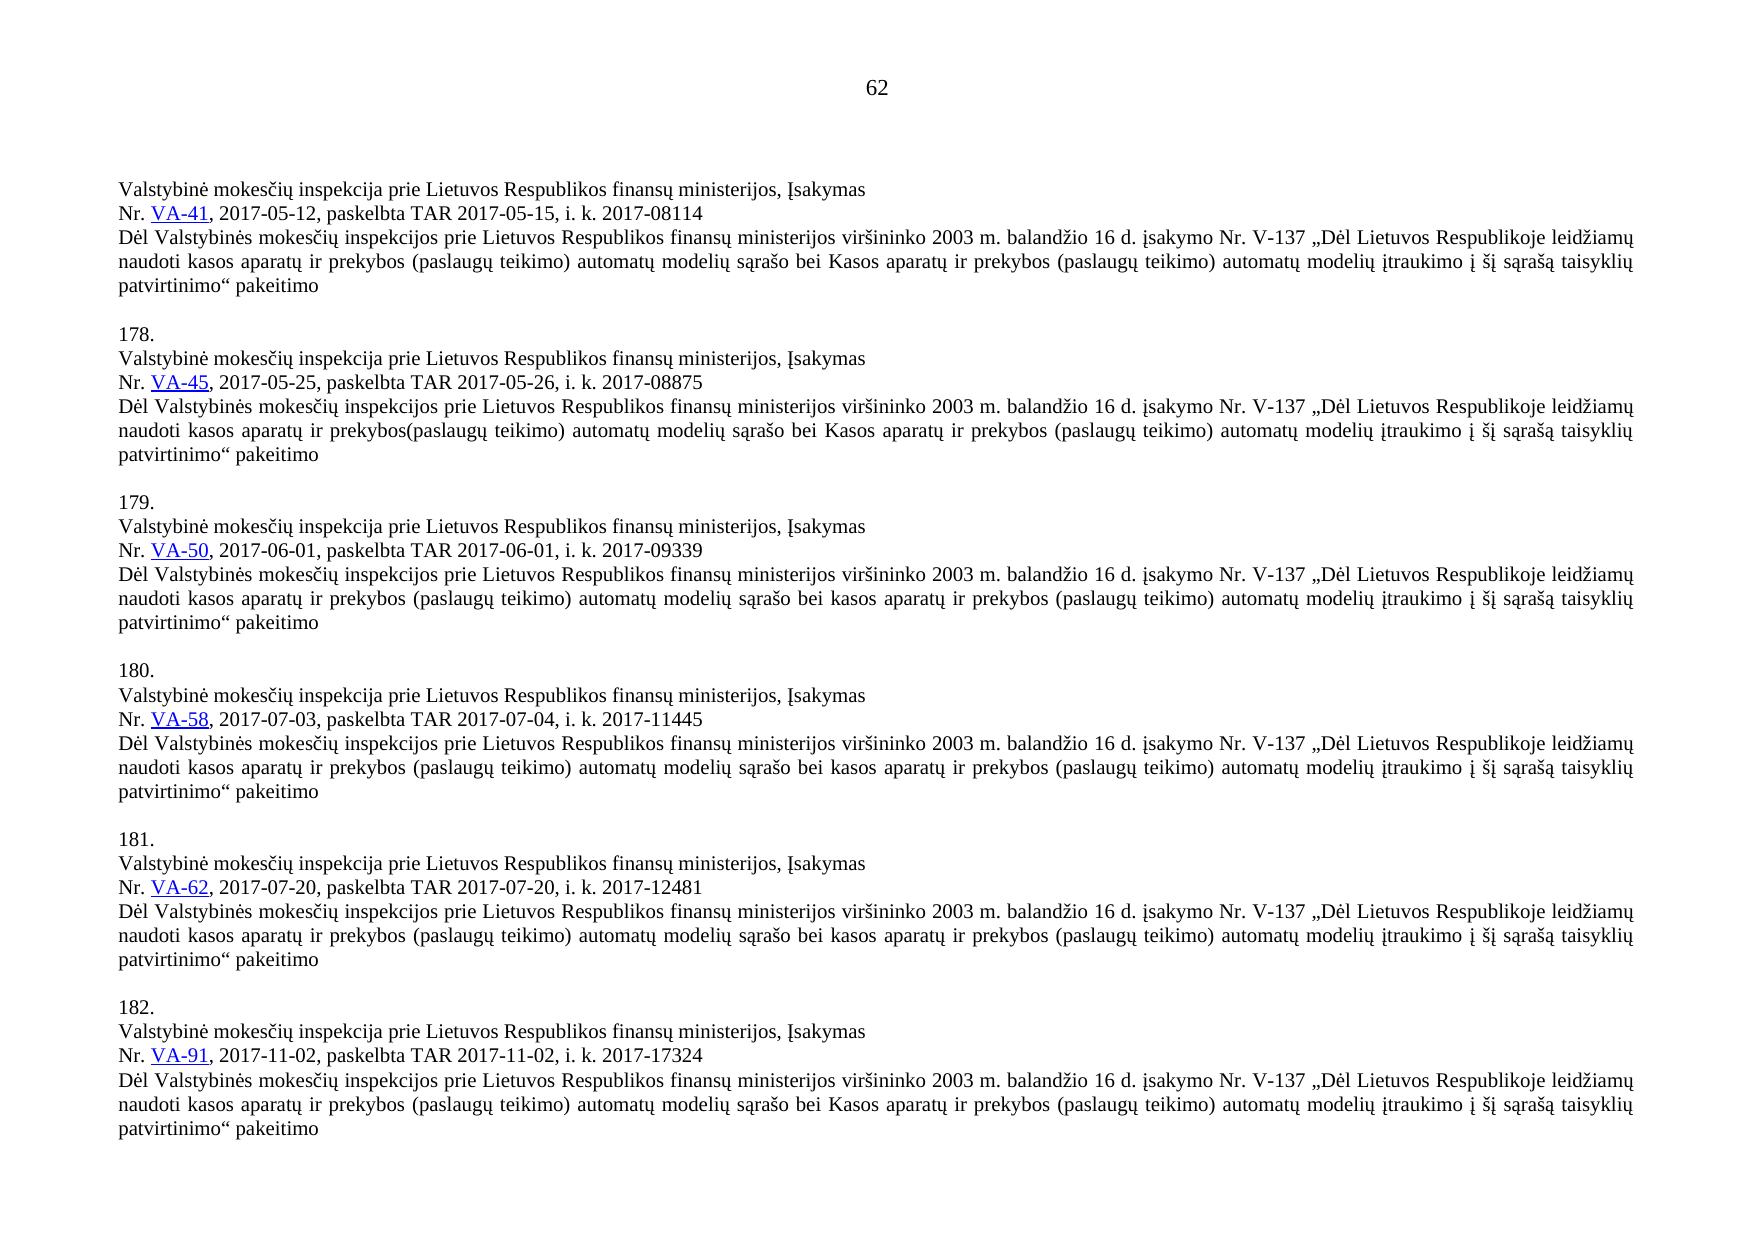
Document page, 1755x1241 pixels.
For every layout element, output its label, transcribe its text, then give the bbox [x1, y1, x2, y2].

text Valstybinė mokesčių inspekcija prie Lietuvos Respublikos finansų ministerijos, Įsakymas [118, 177, 1636, 201]
text Nr. VA-50, 2017-06-01, paskelbta TAR 2017-06-01, i. k. 2017-09339 [118, 538, 1636, 562]
text Valstybinė mokesčių inspekcija prie Lietuvos Respublikos finansų ministerijos, Įsakymas [118, 346, 1636, 370]
text Nr. VA-62, 2017-07-20, paskelbta TAR 2017-07-20, i. k. 2017-12481 [118, 875, 1636, 899]
text Dėl Valstybinės mokesčių inspekcijos prie Lietuvos Respublikos finansų ministerijos viršininko 2003 m. balandžio 16 d. įsakymo Nr. V-137 „Dėl Lietuvos Respublikoje leidžiamų naudoti kasos aparatų ir prekybos (paslaugų teikimo) automatų modelių sąrašo bei kasos aparatų ir prekybos (paslaugų teikimo) automatų modelių įtraukimo į šį sąrašą taisyklių patvirtinimo“ pakeitimo [118, 562, 1636, 634]
text Valstybinė mokesčių inspekcija prie Lietuvos Respublikos finansų ministerijos, Įsakymas [118, 851, 1636, 875]
text Valstybinė mokesčių inspekcija prie Lietuvos Respublikos finansų ministerijos, Įsakymas [118, 682, 1636, 707]
text Nr. VA-58, 2017-07-03, paskelbta TAR 2017-07-04, i. k. 2017-11445 [118, 707, 1636, 731]
text Dėl Valstybinės mokesčių inspekcijos prie Lietuvos Respublikos finansų ministerijos viršininko 2003 m. balandžio 16 d. įsakymo Nr. V-137 „Dėl Lietuvos Respublikoje leidžiamų naudoti kasos aparatų ir prekybos (paslaugų teikimo) automatų modelių sąrašo bei kasos aparatų ir prekybos (paslaugų teikimo) automatų modelių įtraukimo į šį sąrašą taisyklių patvirtinimo“ pakeitimo [118, 731, 1636, 803]
text Dėl Valstybinės mokesčių inspekcijos prie Lietuvos Respublikos finansų ministerijos viršininko 2003 m. balandžio 16 d. įsakymo Nr. V-137 „Dėl Lietuvos Respublikoje leidžiamų naudoti kasos aparatų ir prekybos (paslaugų teikimo) automatų modelių sąrašo bei kasos aparatų ir prekybos (paslaugų teikimo) automatų modelių įtraukimo į šį sąrašą taisyklių patvirtinimo“ pakeitimo [118, 899, 1636, 971]
text Dėl Valstybinės mokesčių inspekcijos prie Lietuvos Respublikos finansų ministerijos viršininko 2003 m. balandžio 16 d. įsakymo Nr. V-137 „Dėl Lietuvos Respublikoje leidžiamų naudoti kasos aparatų ir prekybos (paslaugų teikimo) automatų modelių sąrašo bei Kasos aparatų ir prekybos (paslaugų teikimo) automatų modelių įtraukimo į šį sąrašą taisyklių patvirtinimo“ pakeitimo [118, 1067, 1636, 1140]
text 182. [118, 995, 1636, 1019]
text 181. [118, 827, 1636, 851]
text Dėl Valstybinės mokesčių inspekcijos prie Lietuvos Respublikos finansų ministerijos viršininko 2003 m. balandžio 16 d. įsakymo Nr. V-137 „Dėl Lietuvos Respublikoje leidžiamų naudoti kasos aparatų ir prekybos(paslaugų teikimo) automatų modelių sąrašo bei Kasos aparatų ir prekybos (paslaugų teikimo) automatų modelių įtraukimo į šį sąrašą taisyklių patvirtinimo“ pakeitimo [118, 394, 1636, 466]
text 180. [118, 658, 1636, 682]
text 179. [118, 490, 1636, 514]
text Dėl Valstybinės mokesčių inspekcijos prie Lietuvos Respublikos finansų ministerijos viršininko 2003 m. balandžio 16 d. įsakymo Nr. V-137 „Dėl Lietuvos Respublikoje leidžiamų naudoti kasos aparatų ir prekybos (paslaugų teikimo) automatų modelių sąrašo bei Kasos aparatų ir prekybos (paslaugų teikimo) automatų modelių įtraukimo į šį sąrašą taisyklių patvirtinimo“ pakeitimo [118, 225, 1636, 297]
text Valstybinė mokesčių inspekcija prie Lietuvos Respublikos finansų ministerijos, Įsakymas [118, 1019, 1636, 1043]
text Nr. VA-91, 2017-11-02, paskelbta TAR 2017-11-02, i. k. 2017-17324 [118, 1043, 1636, 1067]
text Nr. VA-45, 2017-05-25, paskelbta TAR 2017-05-26, i. k. 2017-08875 [118, 370, 1636, 394]
text 178. [118, 322, 1636, 346]
text Valstybinė mokesčių inspekcija prie Lietuvos Respublikos finansų ministerijos, Įsakymas [118, 514, 1636, 538]
text Nr. VA-41, 2017-05-12, paskelbta TAR 2017-05-15, i. k. 2017-08114 [118, 201, 1636, 225]
